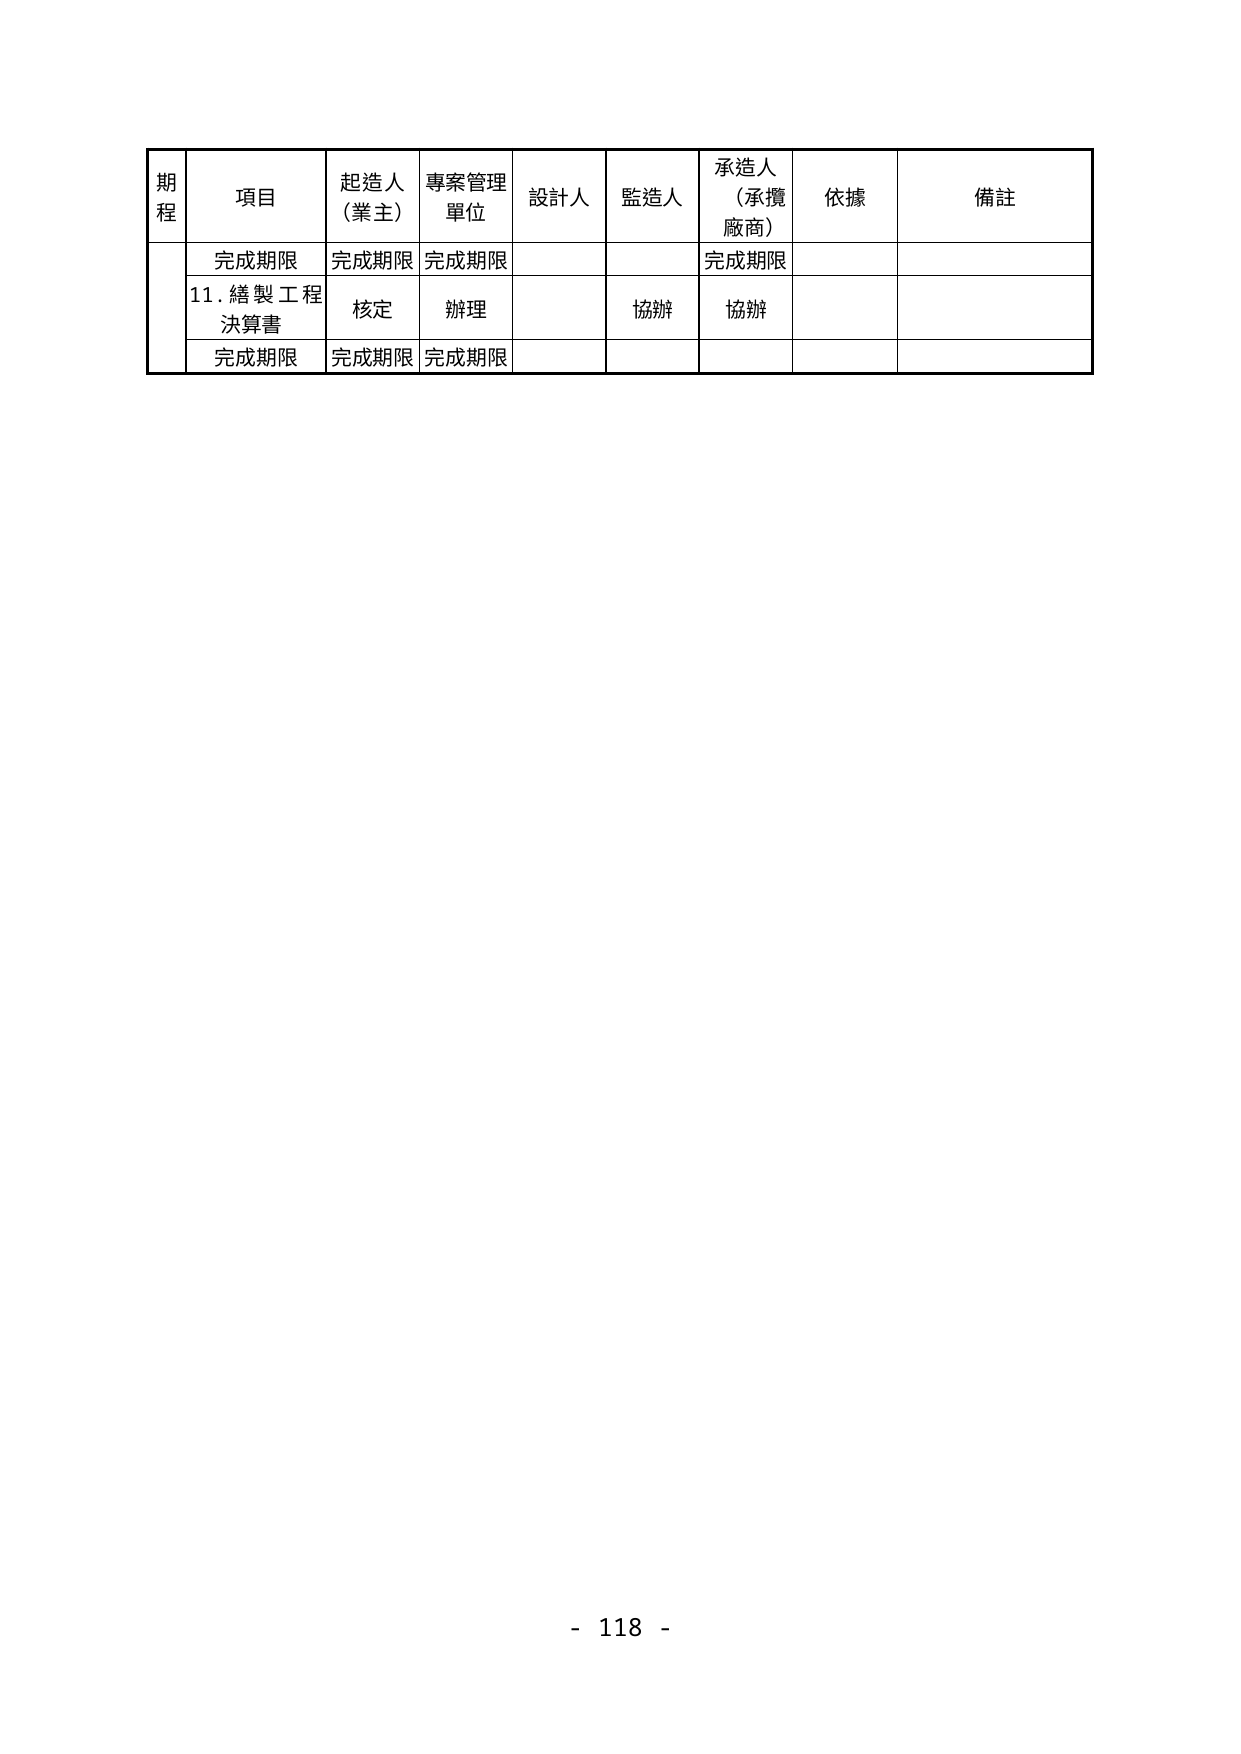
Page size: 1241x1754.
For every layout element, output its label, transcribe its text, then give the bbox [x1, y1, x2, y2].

table_header 備註 [898, 151, 1091, 241]
table_cell 完成期限 [187, 243, 325, 275]
table_cell [898, 340, 1091, 372]
table_cell 核定 [327, 276, 419, 338]
table_cell 完成期限 [700, 243, 792, 275]
table_cell [700, 340, 792, 372]
table_cell 完成期限 [420, 340, 512, 372]
table_cell 完成期限 [187, 340, 325, 372]
table_cell 辦理 [420, 276, 512, 338]
table_cell [793, 243, 897, 275]
table_cell 11.繕製工程決算書 [187, 276, 325, 338]
table_cell 協辦 [700, 276, 792, 338]
table_header 起造人（業主） [327, 151, 419, 241]
table_header 承造人（承攬廠商） [700, 151, 792, 241]
table_header 專案管理單位 [420, 151, 512, 241]
table_cell [149, 243, 185, 372]
table_cell 完成期限 [327, 243, 419, 275]
table_cell [513, 243, 605, 275]
table_header 依據 [793, 151, 897, 241]
table_cell [898, 243, 1091, 275]
table_cell [898, 276, 1091, 338]
table_header 監造人 [607, 151, 698, 241]
table_header 設計人 [513, 151, 605, 241]
table_cell [513, 276, 605, 338]
table_cell 協辦 [607, 276, 698, 338]
table_cell [607, 243, 698, 275]
table_cell 完成期限 [420, 243, 512, 275]
table_cell [793, 340, 897, 372]
table_cell [607, 340, 698, 372]
table_header 項目 [187, 151, 325, 241]
table_header 期程 [149, 151, 185, 241]
table_cell 完成期限 [327, 340, 419, 372]
table_cell [513, 340, 605, 372]
table_cell [793, 276, 897, 338]
